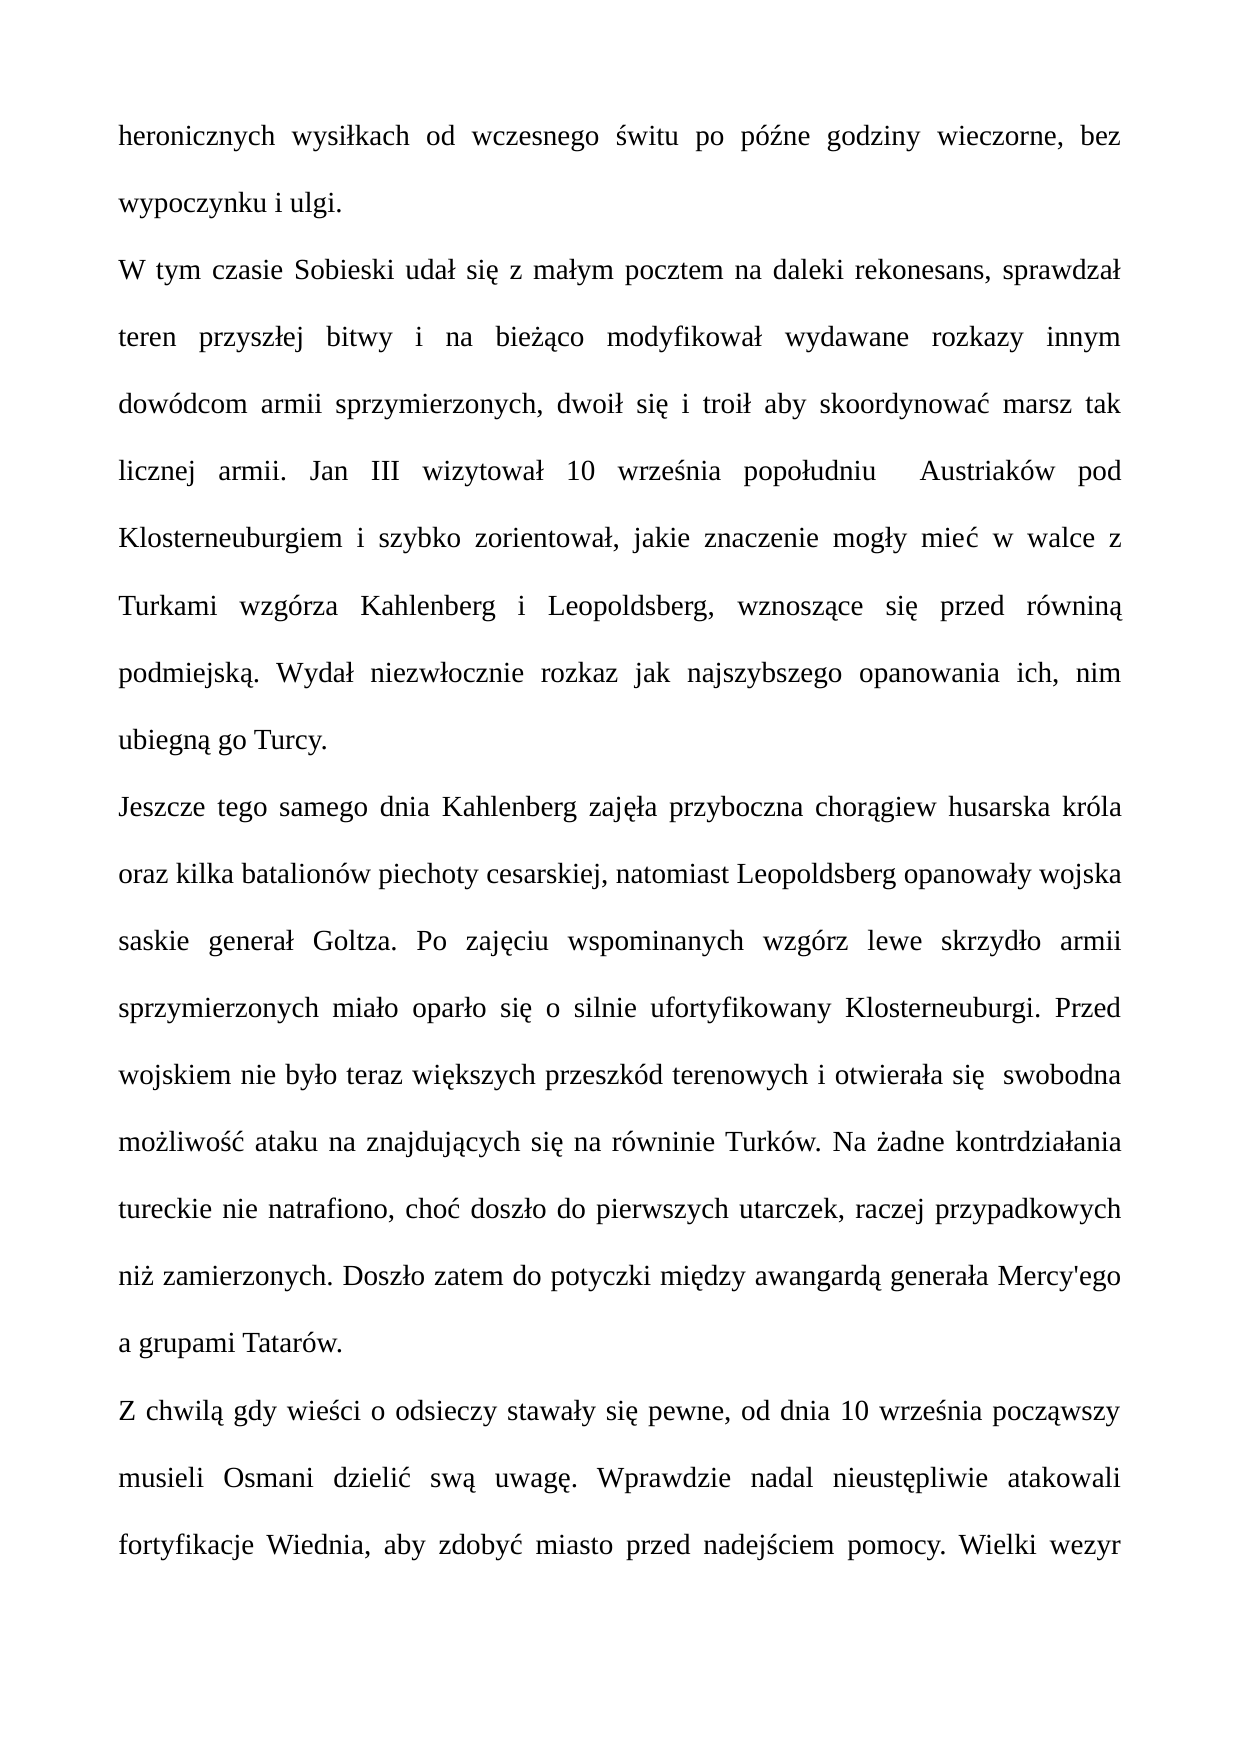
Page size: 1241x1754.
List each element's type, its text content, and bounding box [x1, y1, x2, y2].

text Jeszcze tego samego dnia Kahlenberg zajęła przyboczna chorągiew husarska króla oraz kilka batalionów piechoty cesarskiej, natomiast Leopoldsberg opanowały wojska saskie generał Goltza. Po zajęciu wspominanych wzgórz lewe skrzydło armii sprzymierzonych miało oparło się o silnie ufortyfikowany Klosterneuburgi. Przed wojskiem nie było teraz większych przeszkód terenowych i otwierała się swobodna możliwość ataku na znajdujących się na równinie Turków. Na żadne kontrdziałania tureckie nie natrafiono, choć doszło do pierwszych utarczek, raczej przypadkowych niż zamierzonych. Doszło zatem do potyczki między awangardą generała Mercy'ego a grupami Tatarów. [118, 789, 1122, 1359]
text Z chwilą gdy wieści o odsieczy stawały się pewne, od dnia 10 września począwszy musieli Osmani dzielić swą uwagę. Wprawdzie nadal nieustępliwie atakowali fortyfikacje Wiednia, aby zdobyć miasto przed nadejściem pomocy. Wielki wezyr [118, 1393, 1122, 1560]
text W tym czasie Sobieski udał się z małym pocztem na daleki rekonesans, sprawdzał teren przyszłej bitwy i na bieżąco modyfikował wydawane rozkazy innym dowódcom armii sprzymierzonych, dwoił się i troił aby skoordynować marsz tak licznej armii. Jan III wizytował 10 września popołudniu Austriaków pod Klosterneuburgiem i szybko zorientował, jakie znaczenie mogły mieć w walce z Turkami wzgórza Kahlenberg i Leopoldsberg, wznoszące się przed równiną podmiejską. Wydał niezwłocznie rozkaz jak najszybszego opanowania ich, nim ubiegną go Turcy. [118, 252, 1122, 755]
text heronicznych wysiłkach od wczesnego świtu po późne godziny wieczorne, bez wypoczynku i ulgi. [118, 118, 1122, 219]
